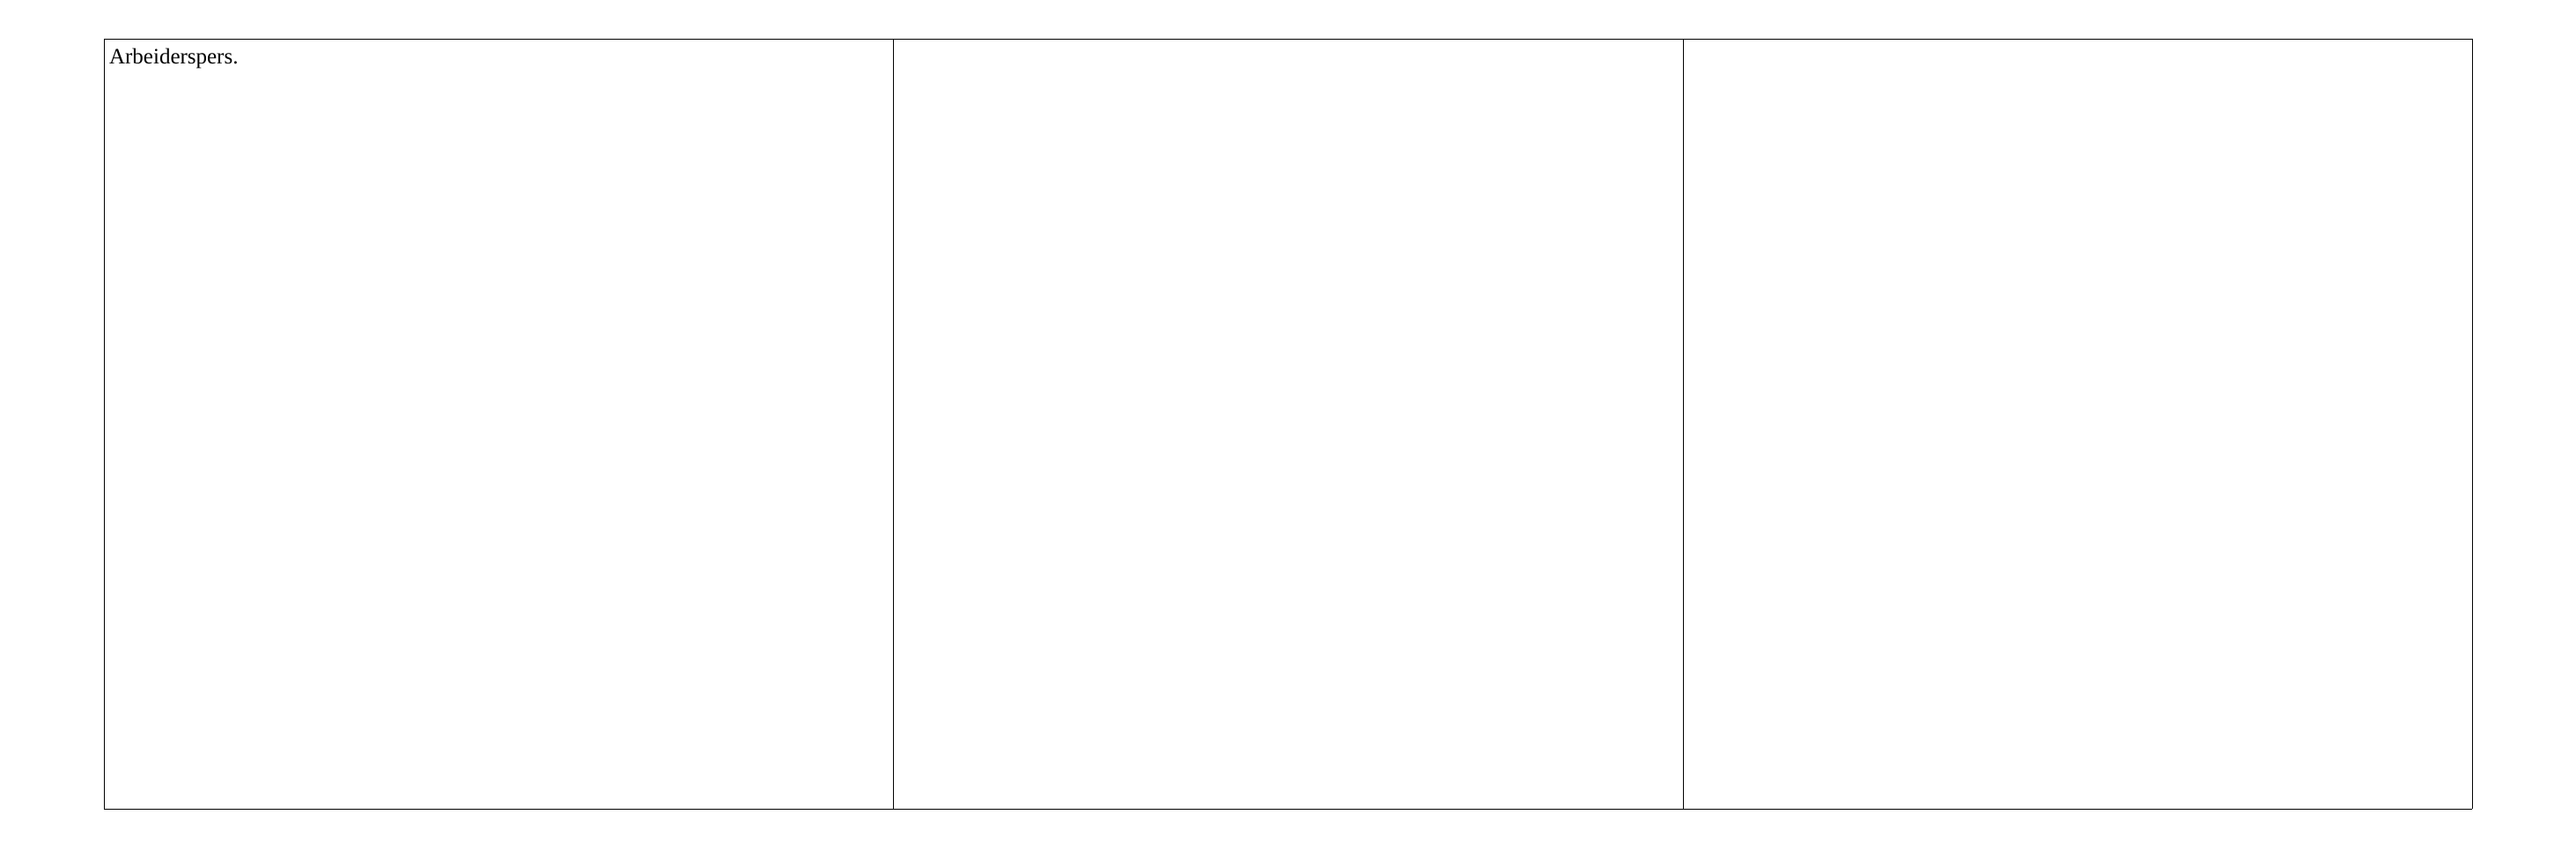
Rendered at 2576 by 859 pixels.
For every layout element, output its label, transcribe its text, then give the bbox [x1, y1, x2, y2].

table_header Arbeiderspers. [105, 40, 893, 809]
